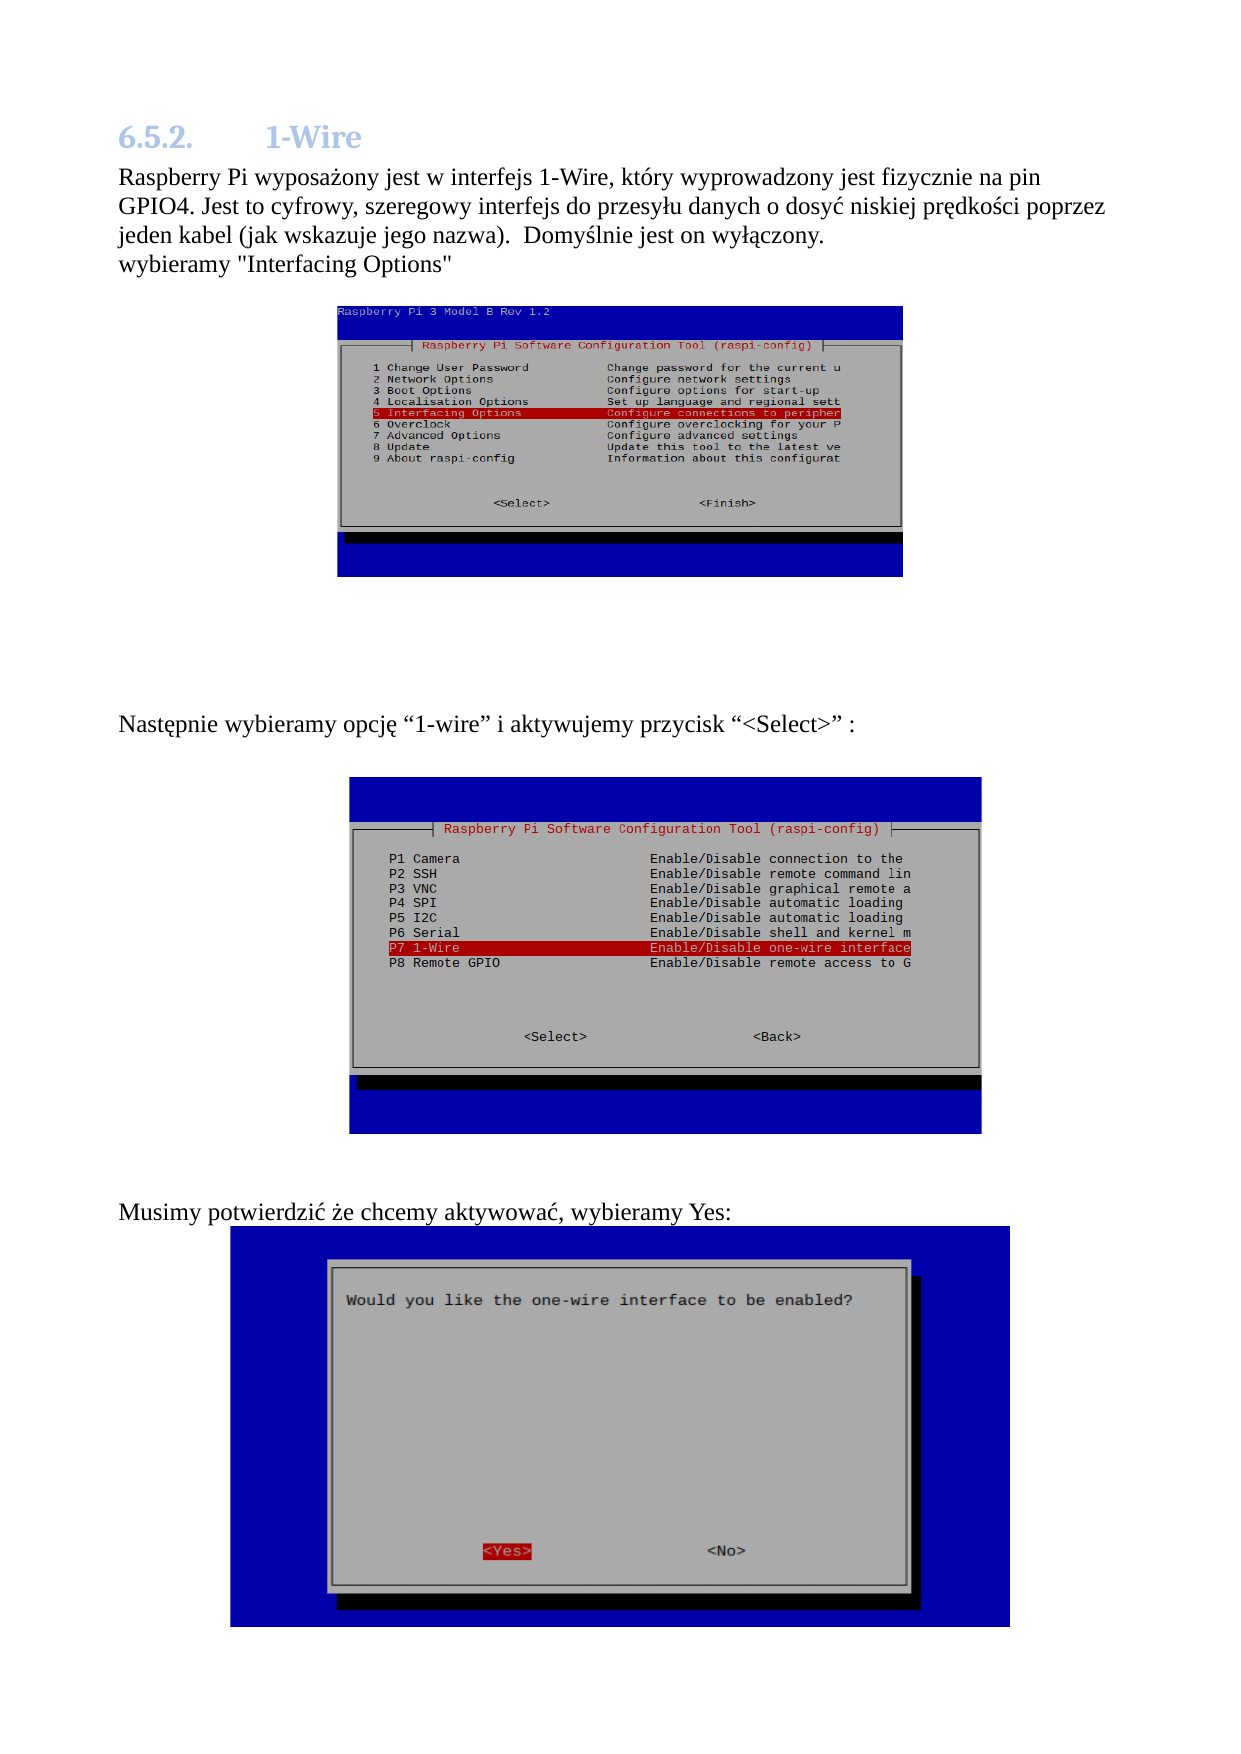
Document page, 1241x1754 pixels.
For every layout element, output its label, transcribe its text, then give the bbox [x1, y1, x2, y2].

picture [337, 306, 903, 577]
text Musimy potwierdzić że chcemy aktywować, wybieramy Yes: [118, 1197, 1122, 1226]
text Raspberry Pi wyposażony jest w interfejs 1-Wire, który wyprowadzony jest fizycznie na pin GPIO4. Jest to cyfrowy, szeregowy interfejs do przesyłu danych o dosyć niskiej prędkości poprzez jeden kabel (jak wskazuje jego nazwa). Domyślnie jest on wyłączony. [118, 162, 1122, 249]
subtitle 1-Wire [118, 118, 1122, 156]
picture [349, 777, 982, 1134]
text Następnie wybieramy opcję “1-wire” i aktywujemy przycisk “<Select>” : [118, 709, 1122, 737]
text wybieramy "Interfacing Options" [118, 249, 1122, 277]
picture [230, 1226, 1010, 1627]
